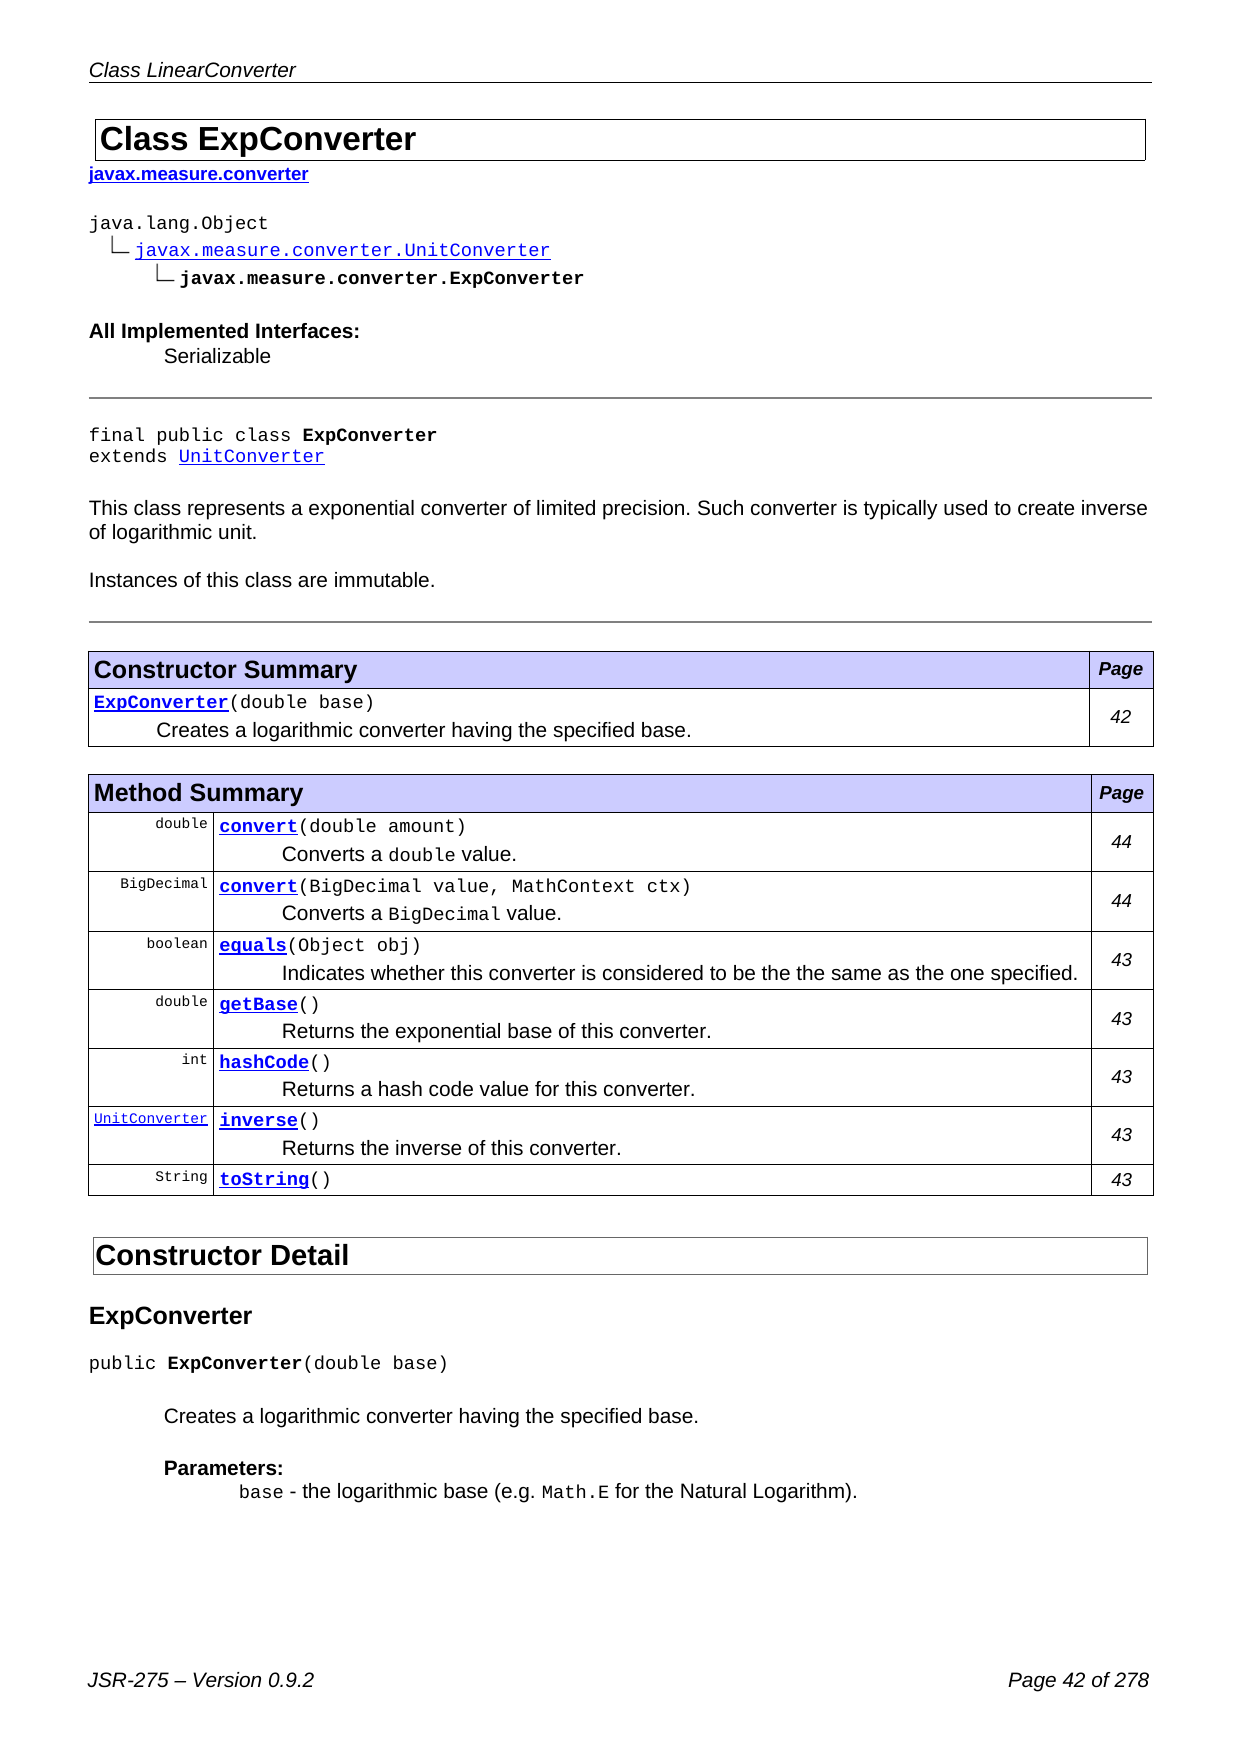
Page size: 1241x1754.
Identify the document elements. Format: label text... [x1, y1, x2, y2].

table_cell 41 [1092, 1107, 1153, 1164]
text Instances of this class are immutable. [88, 568, 1152, 592]
text Creates a logarithmic converter having the specified base. [163, 1404, 1152, 1428]
table_header Page [1092, 775, 1153, 812]
table_cell double [89, 990, 213, 1048]
text javax.measure.converter.ExpConverter [88, 262, 1152, 290]
text base - the logarithmic base (e.g. Math.E for the Natural Logarithm). [238, 1480, 1152, 1504]
table_cell UnitConverter [89, 1107, 213, 1164]
text javax.measure.converter.UnitConverter [88, 235, 1152, 262]
table_cell convert(BigDecimal value, MathContext ctx) Converts a BigDecimal value. [214, 872, 1091, 931]
picture [156, 262, 180, 285]
subtitle Class ExpConverter [96, 120, 1145, 160]
table_cell convert(double amount) Converts a double value. [214, 813, 1091, 871]
table_cell boolean [89, 932, 213, 989]
table_cell toString() [214, 1165, 1091, 1195]
text javax.measure.converter [88, 164, 1152, 184]
text public ExpConverter(double base) [88, 1354, 1152, 1375]
table_header Page [1090, 652, 1153, 688]
table_cell int [89, 1049, 213, 1106]
table_cell 41 [1092, 932, 1153, 989]
subtitle Constructor Detail [94, 1238, 1147, 1274]
table_cell equals(Object obj) Indicates whether this converter is considered to be the the same as the one specified. [214, 932, 1091, 989]
table_cell 41 [1092, 1165, 1153, 1195]
subtitle All Implemented Interfaces: [88, 319, 1152, 342]
text Parameters: [163, 1457, 1152, 1480]
table_cell double [89, 813, 213, 871]
table_cell String [89, 1165, 213, 1195]
table_cell getBase() Returns the exponential base of this converter. [214, 990, 1091, 1048]
text extends UnitConverter [88, 447, 1152, 468]
table_cell 40 [1090, 689, 1153, 746]
table_cell hashCode() Returns a hash code value for this converter. [214, 1049, 1091, 1106]
table_cell ExpConverter(double base) Creates a logarithmic converter having the specified base. [89, 689, 1089, 746]
table_header Method Summary [89, 775, 1091, 812]
subtitle ExpConverter [88, 1302, 1152, 1330]
picture [111, 235, 135, 257]
table_header Constructor Summary [89, 652, 1089, 688]
text Serializable [163, 345, 1152, 368]
text final public class ExpConverter [88, 425, 1152, 447]
table_cell 42 [1092, 872, 1153, 931]
table_cell BigDecimal [89, 872, 213, 931]
table_cell 41 [1092, 990, 1153, 1048]
table_cell 41 [1092, 1049, 1153, 1106]
text This class represents a exponential converter of limited precision. Such converter is typically used to create inverse of logarithmic unit. [88, 497, 1152, 543]
text java.lang.Object [88, 214, 1152, 235]
table_cell 42 [1092, 813, 1153, 871]
table_cell inverse() Returns the inverse of this converter. [214, 1107, 1091, 1164]
